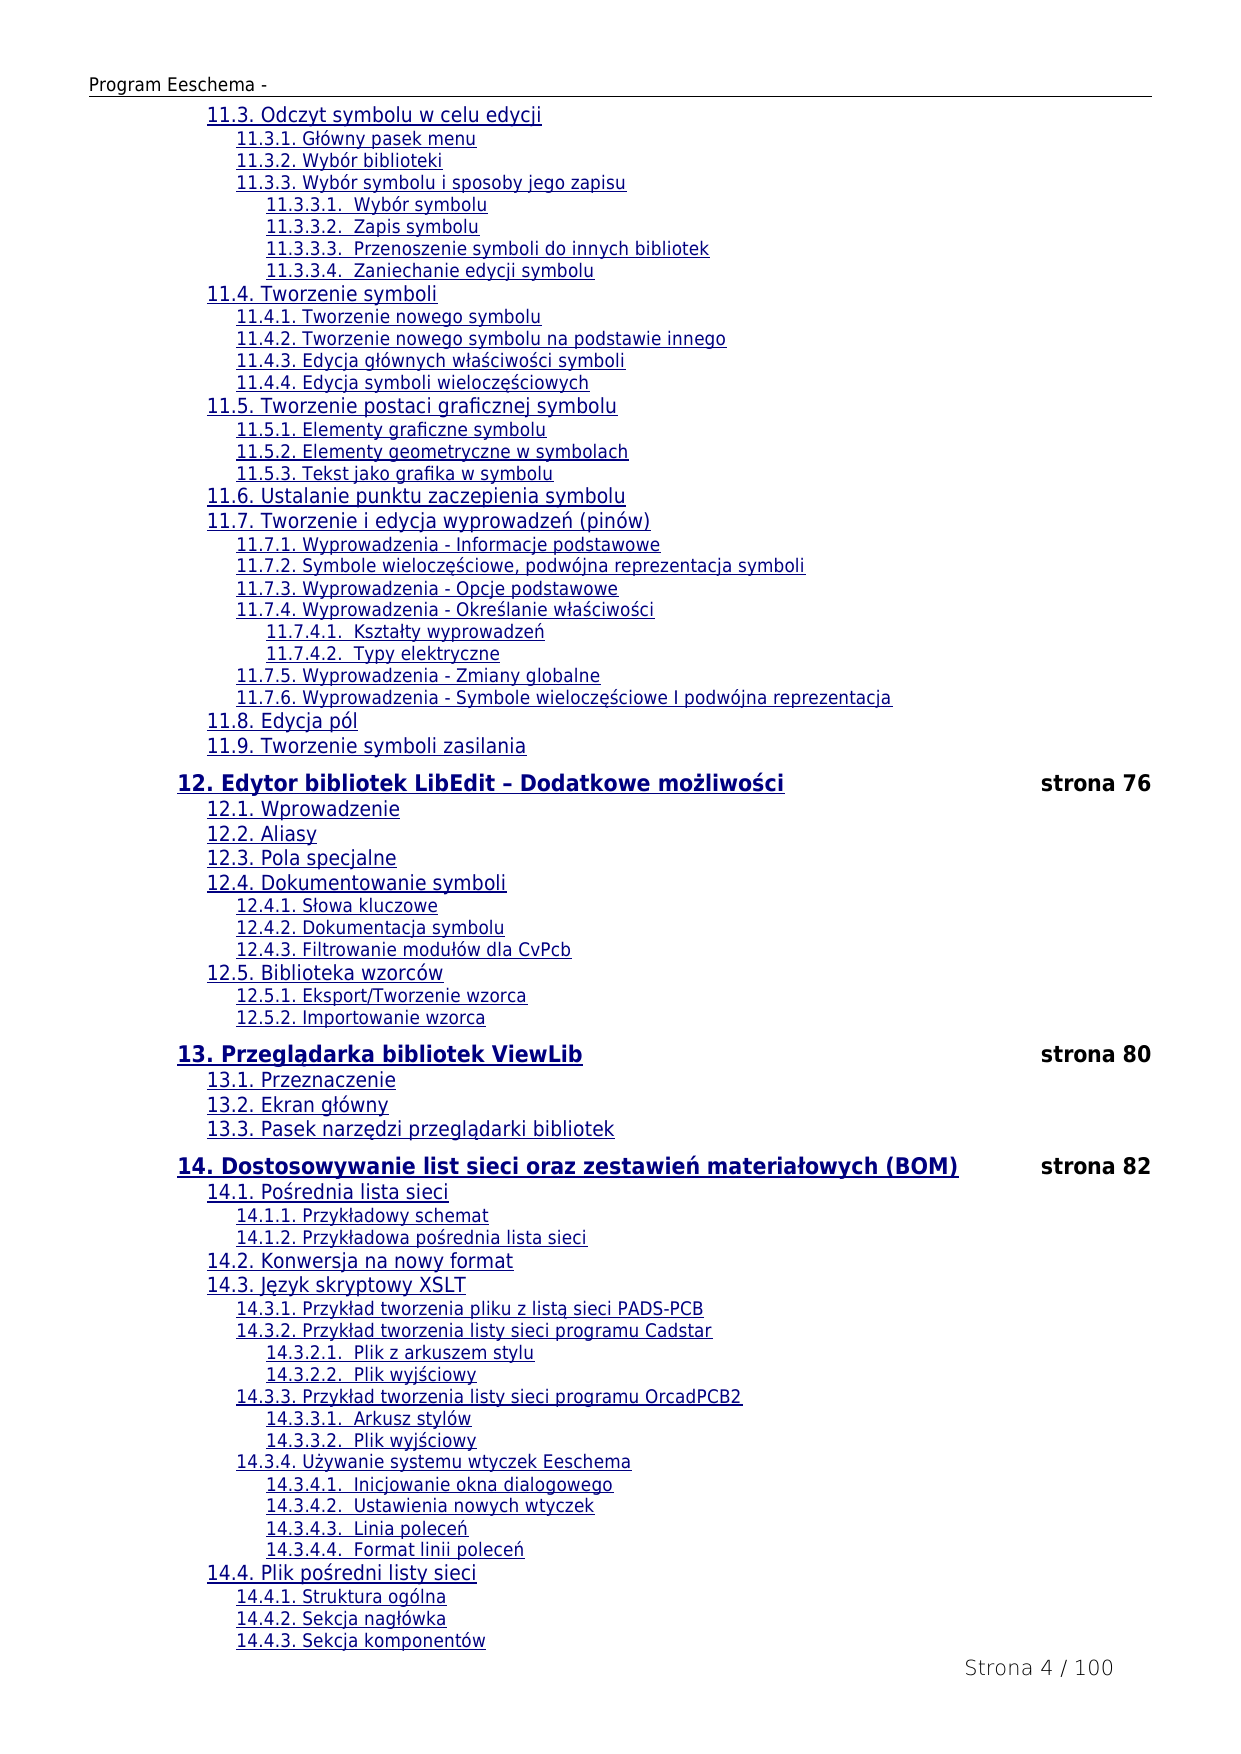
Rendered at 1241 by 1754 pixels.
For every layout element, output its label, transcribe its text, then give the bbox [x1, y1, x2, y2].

text 11.4.1. Tworzenie nowego symbolu [236, 306, 1152, 328]
text 13.2. Ekran główny [207, 1092, 1152, 1117]
text 14.3. Język skryptowy XSLT [207, 1273, 1152, 1298]
text 11.3.3.4. Zaniechanie edycji symbolu [266, 260, 1152, 282]
text 11.7.3. Wyprowadzenia - Opcje podstawowe [236, 577, 1152, 599]
text 14.3.3.1. Arkusz stylów [266, 1407, 1152, 1429]
text 11.3.3.2. Zapis symbolu [266, 216, 1152, 238]
text 14.2. Konwersja na nowy format [207, 1249, 1152, 1273]
text 14.4. Plik pośredni listy sieci [207, 1561, 1152, 1586]
text 11.4.2. Tworzenie nowego symbolu na podstawie innego [236, 328, 1152, 350]
text 11.3.1. Główny pasek menu [236, 128, 1152, 150]
text 14.3.4. Używanie systemu wtyczek Eeschema [236, 1451, 1152, 1473]
text 12.5.2. Importowanie wzorca [236, 1007, 1152, 1029]
text 14.1.2. Przykładowa pośrednia lista sieci [236, 1227, 1152, 1249]
text 14.3.3.2. Plik wyjściowy [266, 1429, 1152, 1451]
text 11.3. Odczyt symbolu w celu edycji [207, 103, 1152, 128]
text 12.1. Wprowadzenie [207, 797, 1152, 821]
text 14.3.3. Przykład tworzenia listy sieci programu OrcadPCB2 [236, 1386, 1152, 1407]
text 14.1. Pośrednia lista sieci [207, 1180, 1152, 1205]
text 14.4.3. Sekcja komponentów [236, 1630, 1152, 1652]
text 12.4.2. Dokumentacja symbolu [236, 917, 1152, 939]
text 11.5. Tworzenie postaci graficznej symbolu [207, 394, 1152, 418]
text 14.3.2.2. Plik wyjściowy [266, 1363, 1152, 1386]
text 14.3.2. Przykład tworzenia listy sieci programu Cadstar [236, 1319, 1152, 1342]
text 11.4.3. Edycja głównych właściwości symboli [236, 350, 1152, 372]
text 14.3.4.4. Format linii poleceń [266, 1539, 1152, 1561]
text 12.5. Biblioteka wzorców [207, 961, 1152, 985]
text 11.3.3.3. Przenoszenie symboli do innych bibliotek [266, 238, 1152, 260]
text 11.3.2. Wybór biblioteki [236, 150, 1152, 172]
text 14.3.1. Przykład tworzenia pliku z listą sieci PADS-PCB [236, 1298, 1152, 1319]
text 12.4.3. Filtrowanie modułów dla CvPcb [236, 939, 1152, 961]
text 11.4.4. Edycja symboli wieloczęściowych [236, 372, 1152, 394]
text 11.5.3. Tekst jako grafika w symbolu [236, 462, 1152, 484]
text 14.1.1. Przykładowy schemat [236, 1205, 1152, 1227]
text 11.8. Edycja pól [207, 709, 1152, 734]
text 14.3.2.1. Plik z arkuszem stylu [266, 1342, 1152, 1363]
text 12. Edytor bibliotek LibEdit – Dodatkowe możliwości strona 76 [177, 770, 1152, 797]
text 11.9. Tworzenie symboli zasilania [207, 734, 1152, 758]
text 12.5.1. Eksport/Tworzenie wzorca [236, 985, 1152, 1007]
text 11.7.4. Wyprowadzenia - Określanie właściwości [236, 599, 1152, 621]
text 11.7.6. Wyprowadzenia - Symbole wieloczęściowe I podwójna reprezentacja [236, 687, 1152, 709]
text 11.7. Tworzenie i edycja wyprowadzeń (pinów) [207, 509, 1152, 533]
text 11.5.2. Elementy geometryczne w symbolach [236, 441, 1152, 462]
text 11.6. Ustalanie punktu zaczepienia symbolu [207, 484, 1152, 509]
text 11.4. Tworzenie symboli [207, 282, 1152, 306]
text 11.7.4.2. Typy elektryczne [266, 643, 1152, 665]
text 12.4.1. Słowa kluczowe [236, 895, 1152, 917]
text 14. Dostosowywanie list sieci oraz zestawień materiałowych (BOM) strona 82 [177, 1153, 1152, 1180]
text 13. Przeglądarka bibliotek ViewLib strona 80 [177, 1041, 1152, 1068]
text 14.3.4.2. Ustawienia nowych wtyczek [266, 1495, 1152, 1517]
text 14.3.4.3. Linia poleceń [266, 1517, 1152, 1539]
text 11.7.5. Wyprowadzenia - Zmiany globalne [236, 665, 1152, 687]
text 14.4.1. Struktura ogólna [236, 1586, 1152, 1608]
text 11.7.4.1. Kształty wyprowadzeń [266, 621, 1152, 643]
text 11.3.3.1. Wybór symbolu [266, 194, 1152, 216]
text 12.2. Aliasy [207, 821, 1152, 846]
text 12.3. Pola specjalne [207, 846, 1152, 870]
text 12.4. Dokumentowanie symboli [207, 870, 1152, 895]
text 11.7.2. Symbole wieloczęściowe, podwójna reprezentacja symboli [236, 555, 1152, 577]
text 13.1. Przeznaczenie [207, 1068, 1152, 1092]
text 13.3. Pasek narzędzi przeglądarki bibliotek [207, 1117, 1152, 1141]
text 11.5.1. Elementy graficzne symbolu [236, 418, 1152, 441]
text 14.4.2. Sekcja nagłówka [236, 1608, 1152, 1630]
text 11.3.3. Wybór symbolu i sposoby jego zapisu [236, 172, 1152, 194]
text 14.3.4.1. Inicjowanie okna dialogowego [266, 1473, 1152, 1495]
text 11.7.1. Wyprowadzenia - Informacje podstawowe [236, 533, 1152, 555]
